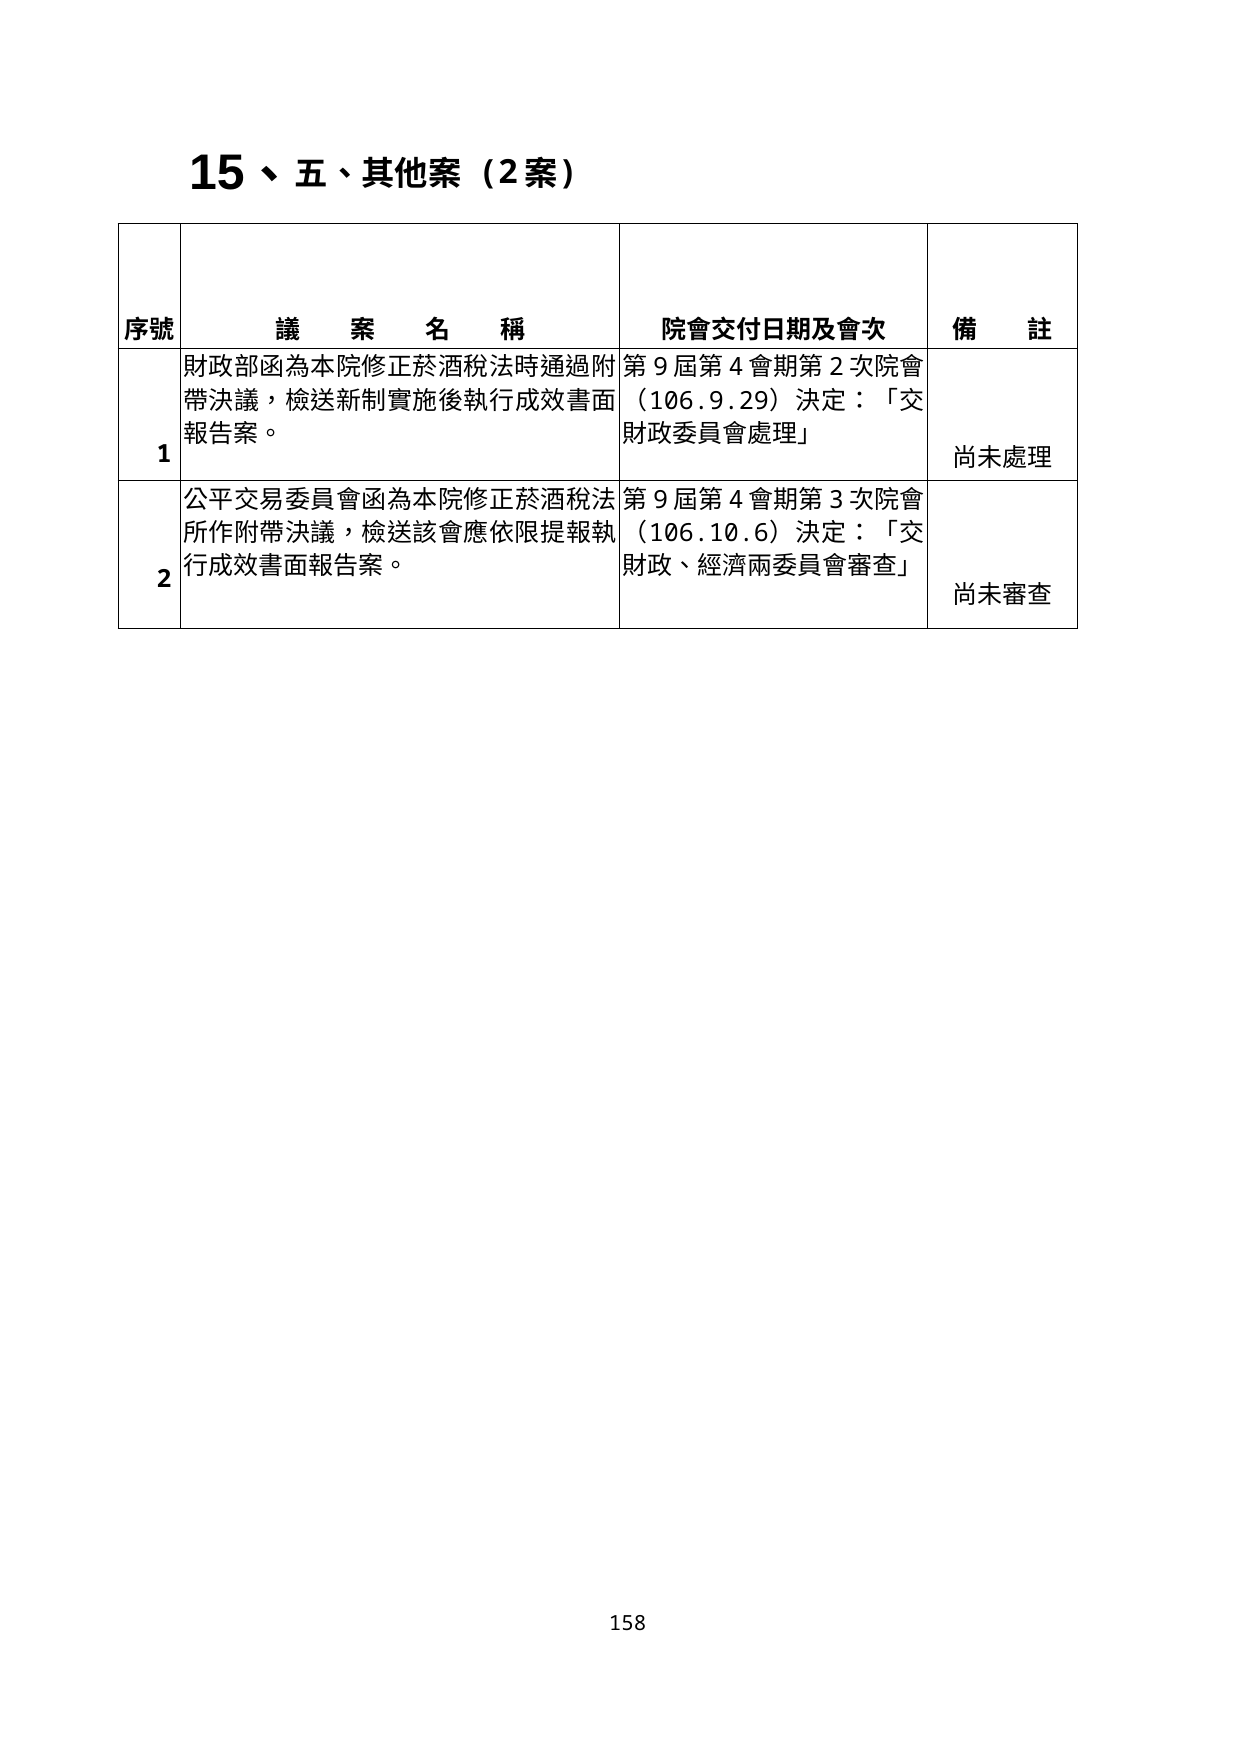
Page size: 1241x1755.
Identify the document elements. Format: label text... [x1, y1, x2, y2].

subtitle 五、其他案 (2案) [156, 98, 1137, 223]
table_header 序號 [119, 224, 180, 348]
table_cell 財政部函為本院修正菸酒稅法時通過附帶決議，檢送新制實施後執行成效書面報告案。 [181, 349, 619, 480]
table_header 備 註 [928, 224, 1077, 348]
table_cell 公平交易委員會函為本院修正菸酒稅法所作附帶決議，檢送該會應依限提報執行成效書面報告案。 [181, 481, 619, 628]
table_cell 第9屆第4會期第2次院會（106.9.29）決定：「交財政委員會處理」 [620, 349, 927, 480]
table_cell 尚未處理 [928, 349, 1077, 480]
table_cell 第9屆第4會期第3次院會（106.10.6）決定：「交財政、經濟兩委員會審查」 [620, 481, 927, 628]
table_cell [119, 481, 180, 628]
table_cell [119, 349, 180, 480]
table_cell 尚未審查 [928, 481, 1077, 628]
table_header 院會交付日期及會次 [620, 224, 927, 348]
table_header 議 案 名 稱 [181, 224, 619, 348]
